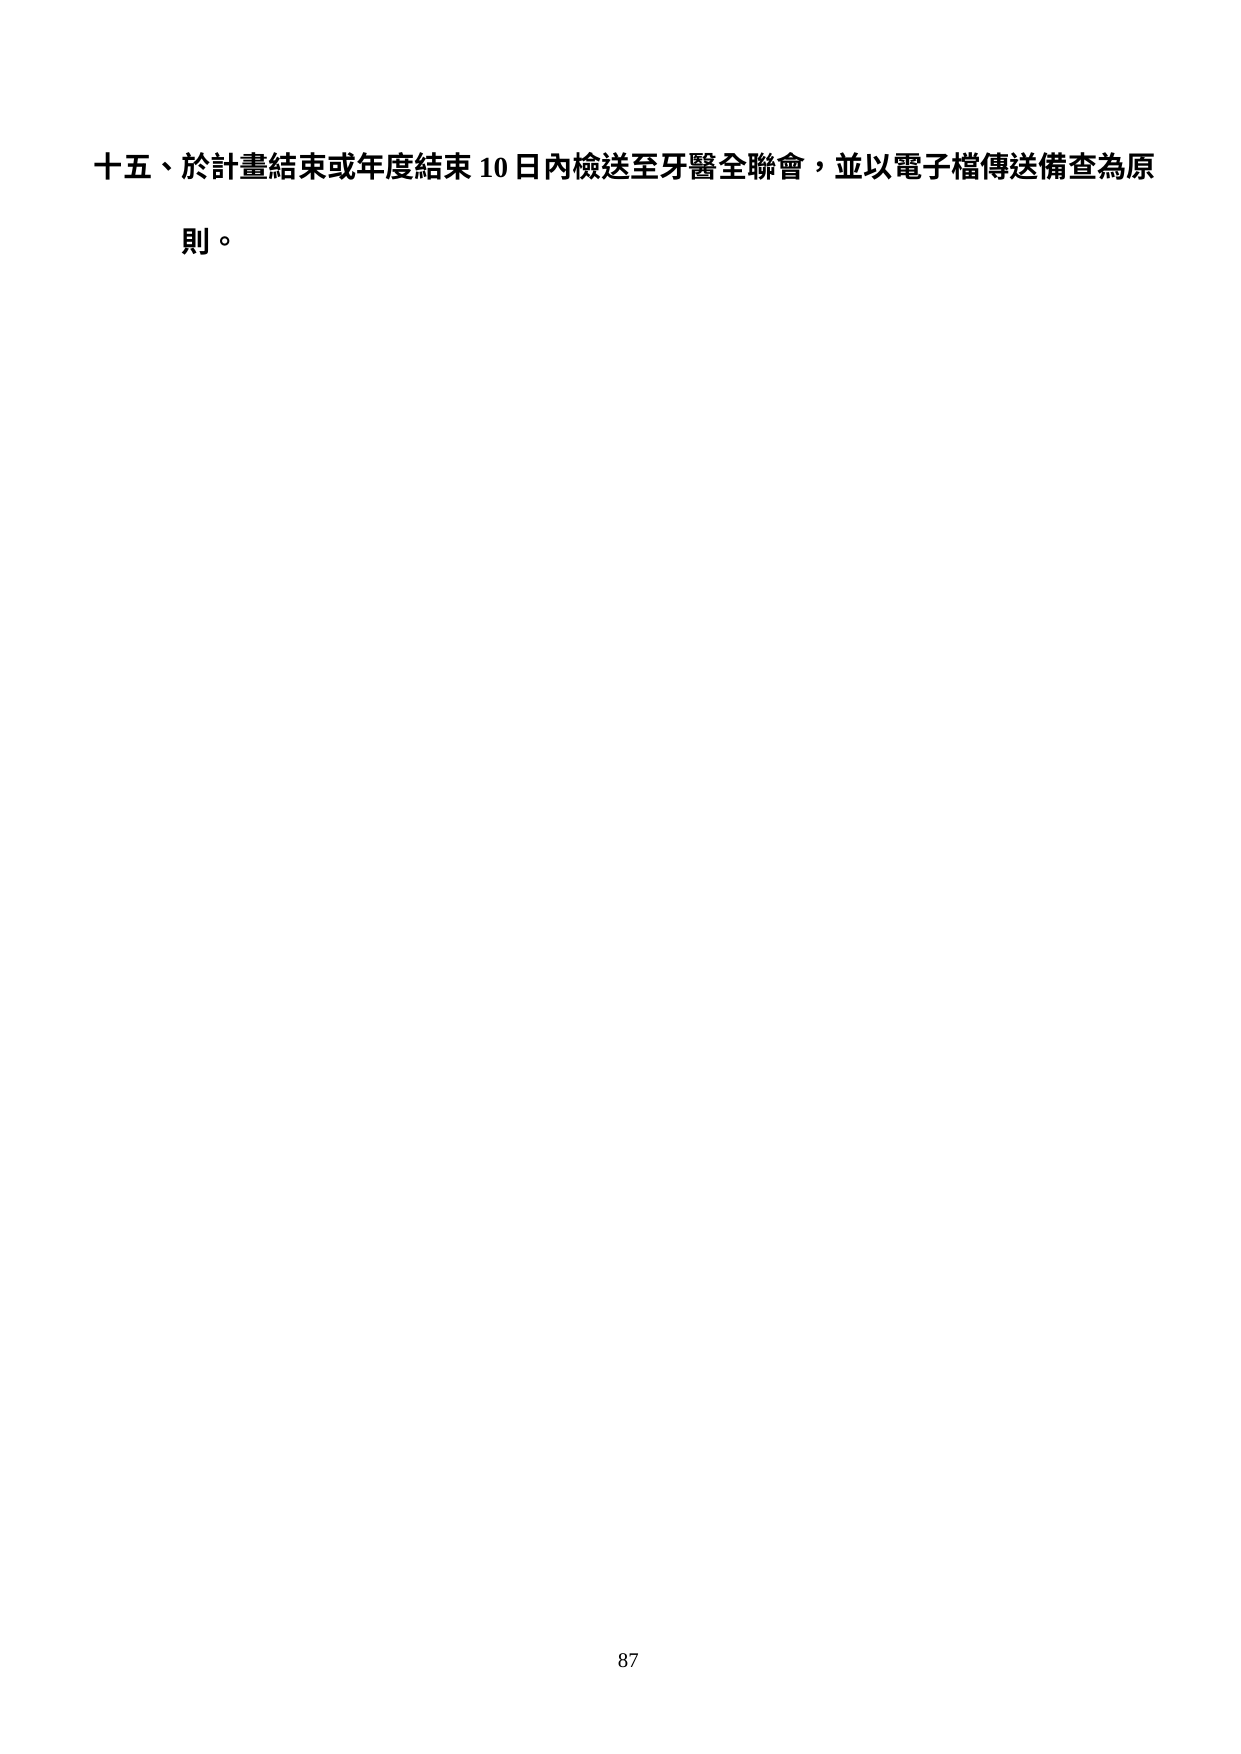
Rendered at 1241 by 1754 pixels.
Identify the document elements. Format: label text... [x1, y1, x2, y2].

text 十五、於計畫結束或年度結束10日內檢送至牙醫全聯會，並以電子檔傳送備查為原則。 [94, 127, 1162, 277]
